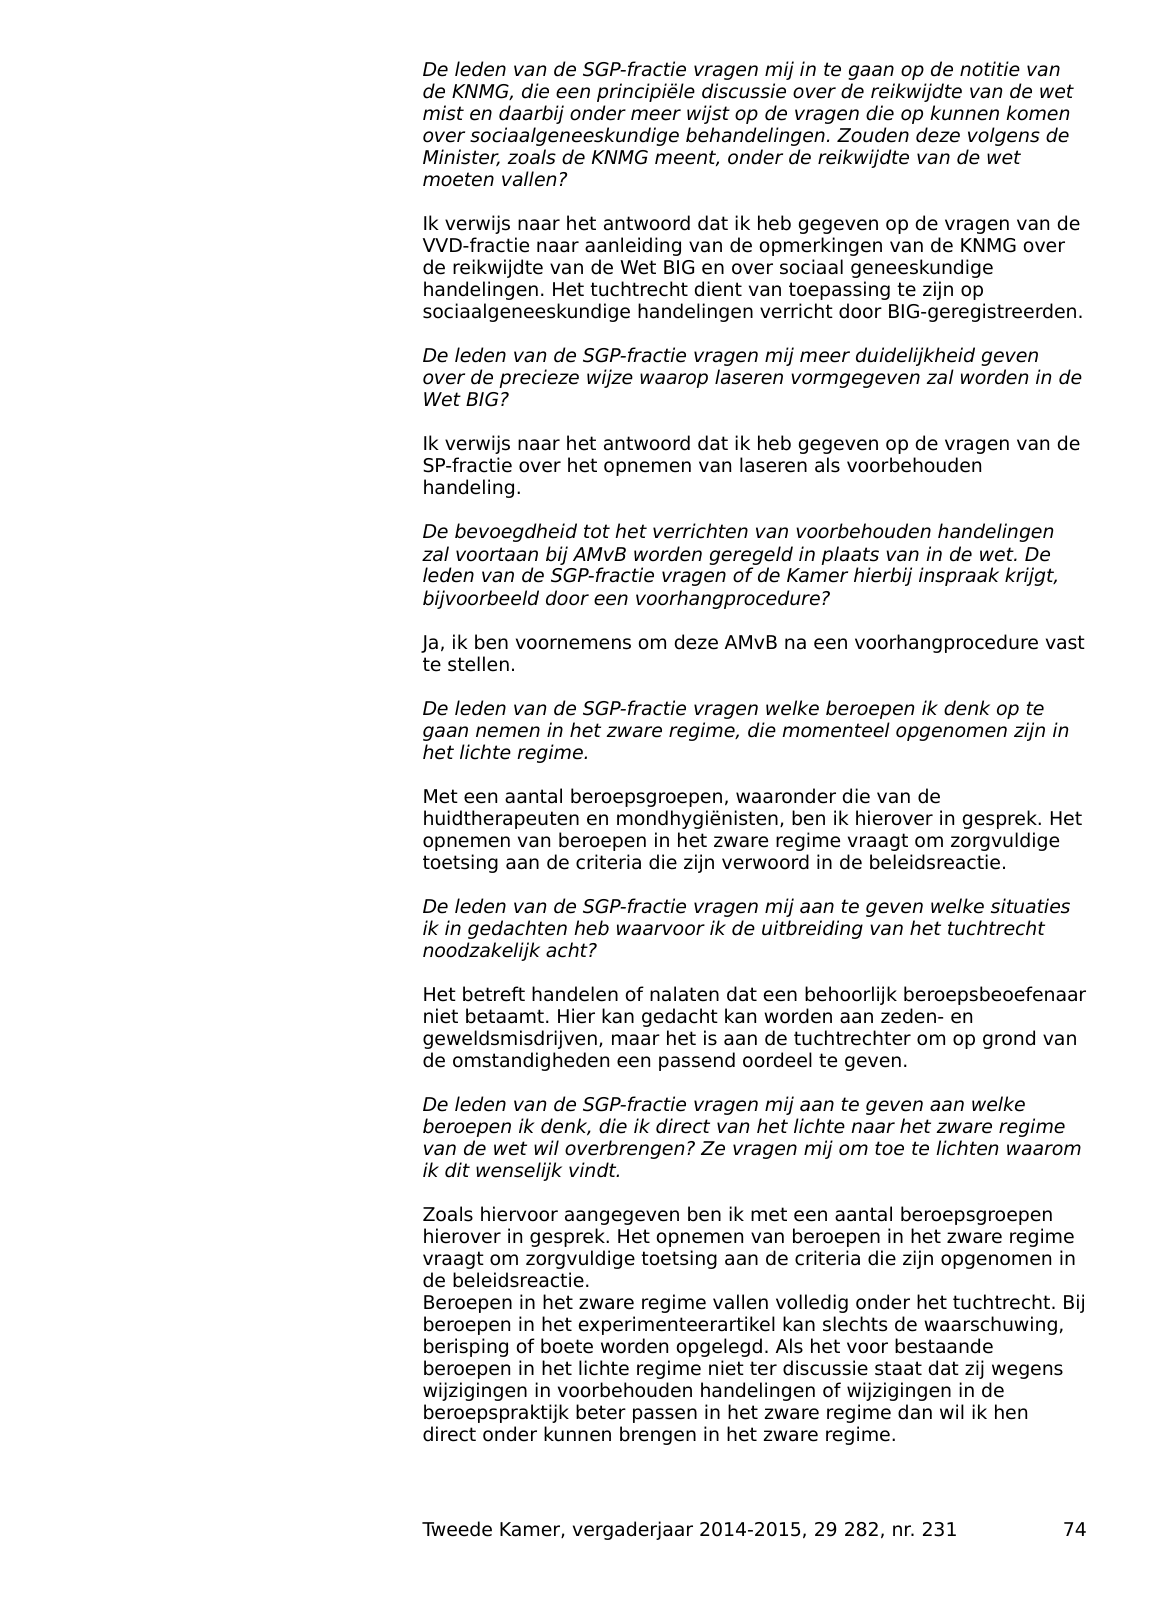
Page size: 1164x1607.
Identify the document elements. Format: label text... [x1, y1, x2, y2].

text Met een aantal beroepsgroepen, waaronder die van de huidtherapeuten en mondhygiënisten, ben ik hierover in gesprek. Het opnemen van beroepen in het zware regime vraagt om zorgvuldige toetsing aan de criteria die zijn verwoord in de beleidsreactie. [422, 786, 1087, 874]
text De leden van de SGP-fractie vragen mij aan te geven welke situaties ik in gedachten heb waarvoor ik de uitbreiding van het tuchtrecht noodzakelijk acht? [422, 896, 1087, 962]
text De leden van de SGP-fractie vragen mij in te gaan op de notitie van de KNMG, die een principiële discussie over de reikwijdte van de wet mist en daarbij onder meer wijst op de vragen die op kunnen komen over sociaalgeneeskundige behandelingen. Zouden deze volgens de Minister, zoals de KNMG meent, onder de reikwijdte van de wet moeten vallen? [422, 59, 1087, 191]
text De leden van de SGP-fractie vragen mij aan te geven aan welke beroepen ik denk, die ik direct van het lichte naar het zware regime van de wet wil overbrengen? Ze vragen mij om toe te lichten waarom ik dit wenselijk vindt. [422, 1094, 1087, 1182]
text Ik verwijs naar het antwoord dat ik heb gegeven op de vragen van de SP-fractie over het opnemen van laseren als voorbehouden handeling. [422, 433, 1087, 499]
text Het betreft handelen of nalaten dat een behoorlijk beroepsbeoefenaar niet betaamt. Hier kan gedacht kan worden aan zeden- en geweldsmisdrijven, maar het is aan de tuchtrechter om op grond van de omstandigheden een passend oordeel te geven. [422, 984, 1087, 1072]
text Zoals hiervoor aangegeven ben ik met een aantal beroepsgroepen hierover in gesprek. Het opnemen van beroepen in het zware regime vraagt om zorgvuldige toetsing aan de criteria die zijn opgenomen in de beleidsreactie. [422, 1204, 1087, 1292]
text Beroepen in het zware regime vallen volledig onder het tuchtrecht. Bij beroepen in het experimenteerartikel kan slechts de waarschuwing, berisping of boete worden opgelegd. Als het voor bestaande beroepen in het lichte regime niet ter discussie staat dat zij wegens wijzigingen in voorbehouden handelingen of wijzigingen in de beroepspraktijk beter passen in het zware regime dan wil ik hen direct onder kunnen brengen in het zware regime. [422, 1292, 1087, 1446]
text De leden van de SGP-fractie vragen welke beroepen ik denk op te gaan nemen in het zware regime, die momenteel opgenomen zijn in het lichte regime. [422, 698, 1087, 764]
text Ja, ik ben voornemens om deze AMvB na een voorhangprocedure vast te stellen. [422, 632, 1087, 676]
text Ik verwijs naar het antwoord dat ik heb gegeven op de vragen van de VVD-fractie naar aanleiding van de opmerkingen van de KNMG over de reikwijdte van de Wet BIG en over sociaal geneeskundige handelingen. Het tuchtrecht dient van toepassing te zijn op sociaalgeneeskundige handelingen verricht door BIG-geregistreerden. [422, 213, 1087, 323]
text De leden van de SGP-fractie vragen mij meer duidelijkheid geven over de precieze wijze waarop laseren vormgegeven zal worden in de Wet BIG? [422, 345, 1087, 411]
text De bevoegdheid tot het verrichten van voorbehouden handelingen zal voortaan bij AMvB worden geregeld in plaats van in de wet. De leden van de SGP-fractie vragen of de Kamer hierbij inspraak krijgt, bijvoorbeeld door een voorhangprocedure? [422, 521, 1087, 609]
